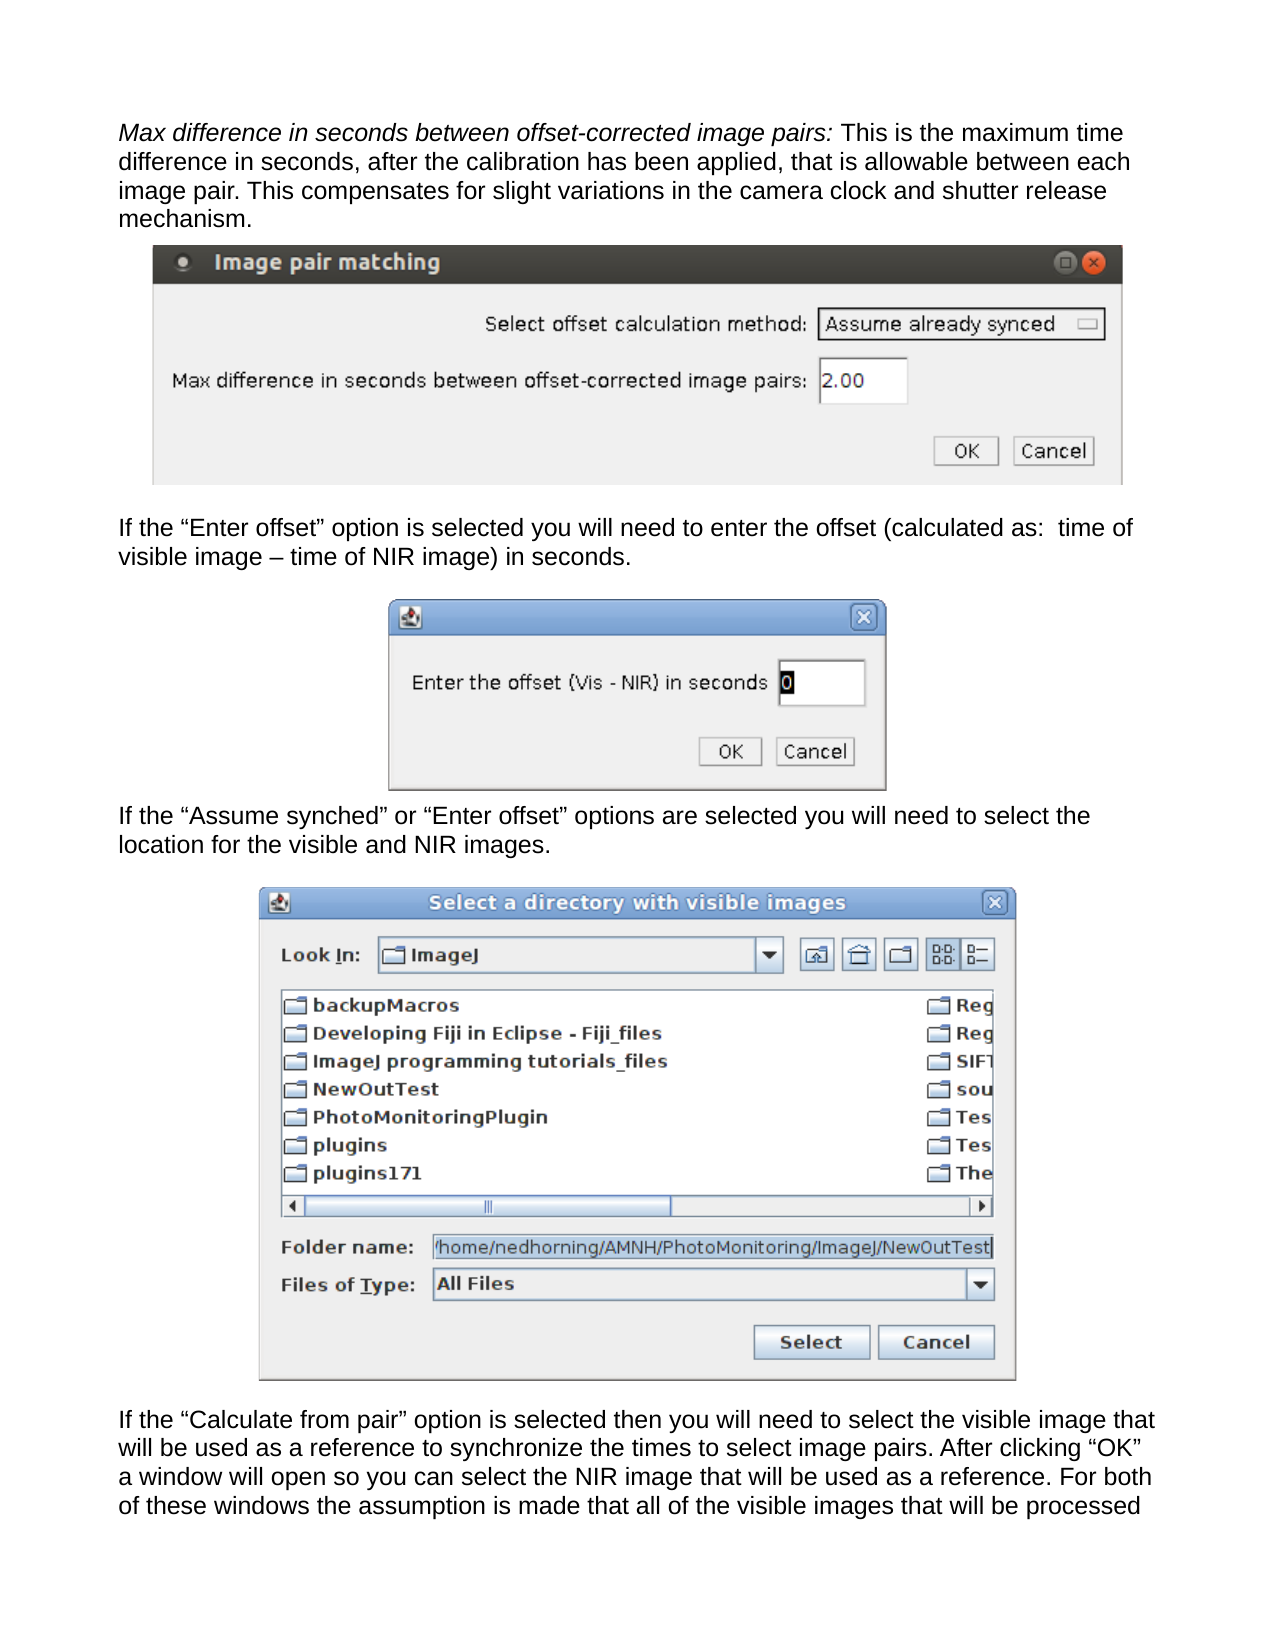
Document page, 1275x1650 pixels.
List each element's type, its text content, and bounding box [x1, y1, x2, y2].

text If the “Calculate from pair” option is selected then you will need to select the visible image that will be used as a reference to synchronize the times to select image pairs. After clicking “OK” a window will open so you can select the NIR image that will be used as a reference. For both of these windows the assumption is made that all of the visible images that will be processed [118, 1404, 1157, 1519]
text If the “Enter offset” option is selected you will need to enter the offset (calculated as: time of visible image – time of NIR image) in seconds. [118, 513, 1157, 571]
picture [152, 245, 1123, 485]
picture [258, 887, 1017, 1381]
text Max difference in seconds between offset-corrected image pairs: This is the maximum time difference in seconds, after the calibration has been applied, that is allowable between each image pair. This compensates for slight variations in the camera clock and shutter release mechanism. [118, 118, 1157, 233]
picture [388, 599, 887, 791]
text If the “Assume synched” or “Enter offset” options are selected you will need to select the location for the visible and NIR images. [118, 801, 1157, 858]
